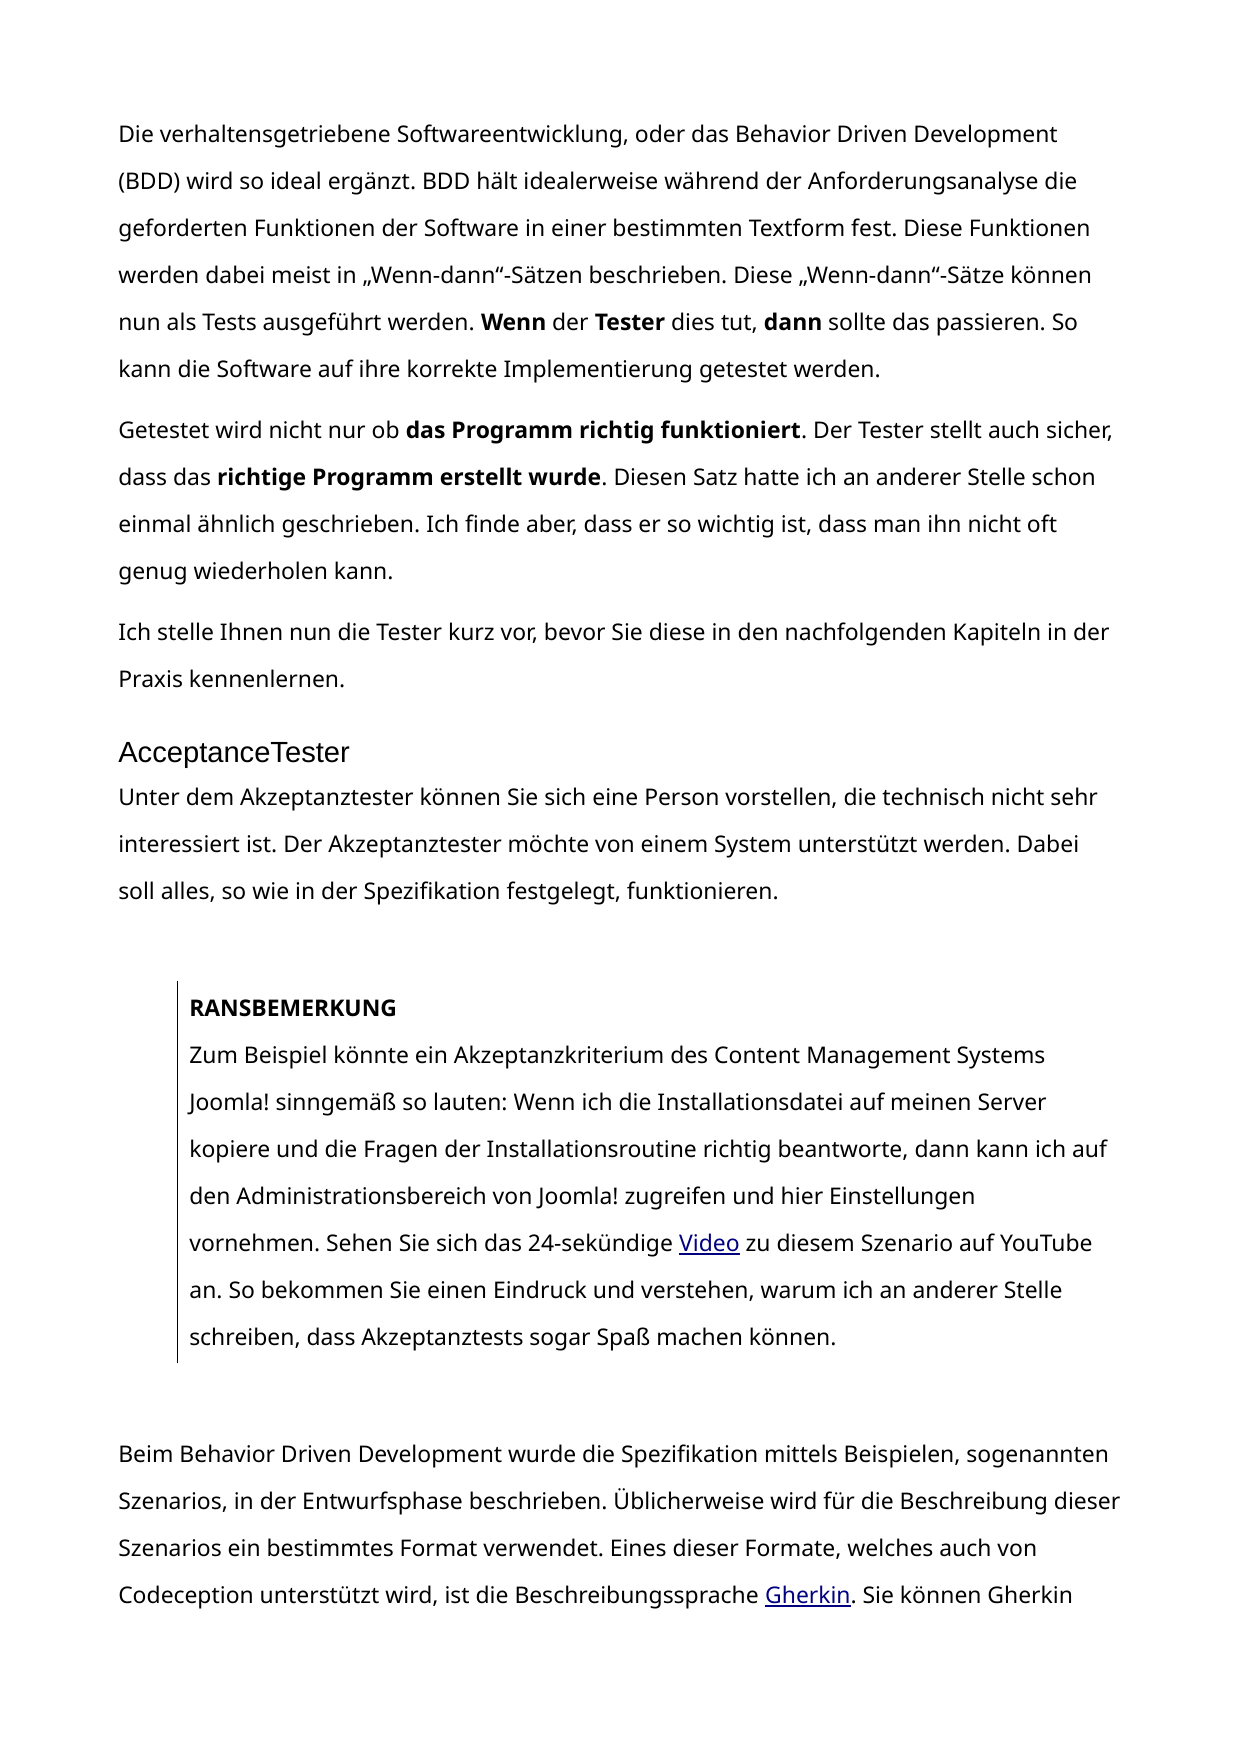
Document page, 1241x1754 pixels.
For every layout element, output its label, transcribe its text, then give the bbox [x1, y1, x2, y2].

subtitle AcceptanceTester [118, 735, 1122, 768]
text RANSBEMERKUNG Zum Beispiel könnte ein Akzeptanzkriterium des Content Management Systems Joomla! sinngemäß so lauten: Wenn ich die Installationsdatei auf meinen Server kopiere und die Fragen der Installationsroutine richtig beantworte, dann kann ich auf den Administrationsbereich von Joomla! zugreifen und hier Einstellungen vornehmen. Sehen Sie sich das 24-sekündige Video zu diesem Szenario auf YouTube an. So bekommen Sie einen Eindruck und verstehen, warum ich an anderer Stelle schreiben, dass Akzeptanztests sogar Spaß machen können. [178, 981, 1122, 1363]
text Getestet wird nicht nur ob das Programm richtig funktioniert. Der Tester stellt auch sicher, dass das richtige Programm erstellt wurde. Diesen Satz hatte ich an anderer Stelle schon einmal ähnlich geschrieben. Ich finde aber, dass er so wichtig ist, dass man ihn nicht oft genug wiederholen kann. [118, 414, 1122, 586]
text Ich stelle Ihnen nun die Tester kurz vor, bevor Sie diese in den nachfolgenden Kapiteln in der Praxis kennenlernen. [118, 616, 1122, 694]
text Die verhaltensgetriebene Softwareentwicklung, oder das Behavior Driven Development (BDD) wird so ideal ergänzt. BDD hält idealerweise während der Anforderungsanalyse die geforderten Funktionen der Software in einer bestimmten Textform fest. Diese Funktionen werden dabei meist in „Wenn-dann“-Sätzen beschrieben. Diese „Wenn-dann“-Sätze können nun als Tests ausgeführt werden. Wenn der Tester dies tut, dann sollte das passieren. So kann die Software auf ihre korrekte Implementierung getestet werden. [118, 118, 1122, 384]
text Unter dem Akzeptanztester können Sie sich eine Person vorstellen, die technisch nicht sehr interessiert ist. Der Akzeptanztester möchte von einem System unterstützt werden. Dabei soll alles, so wie in der Spezifikation festgelegt, funktionieren. [118, 781, 1122, 906]
text Beim Behavior Driven Development wurde die Spezifikation mittels Beispielen, sogenannten Szenarios, in der Entwurfsphase beschrieben. Üblicherweise wird für die Beschreibung dieser Szenarios ein bestimmtes Format verwendet. Eines dieser Formate, welches auch von Codeception unterstützt wird, ist die Beschreibungssprache Gherkin. Sie können Gherkin [118, 1438, 1122, 1610]
